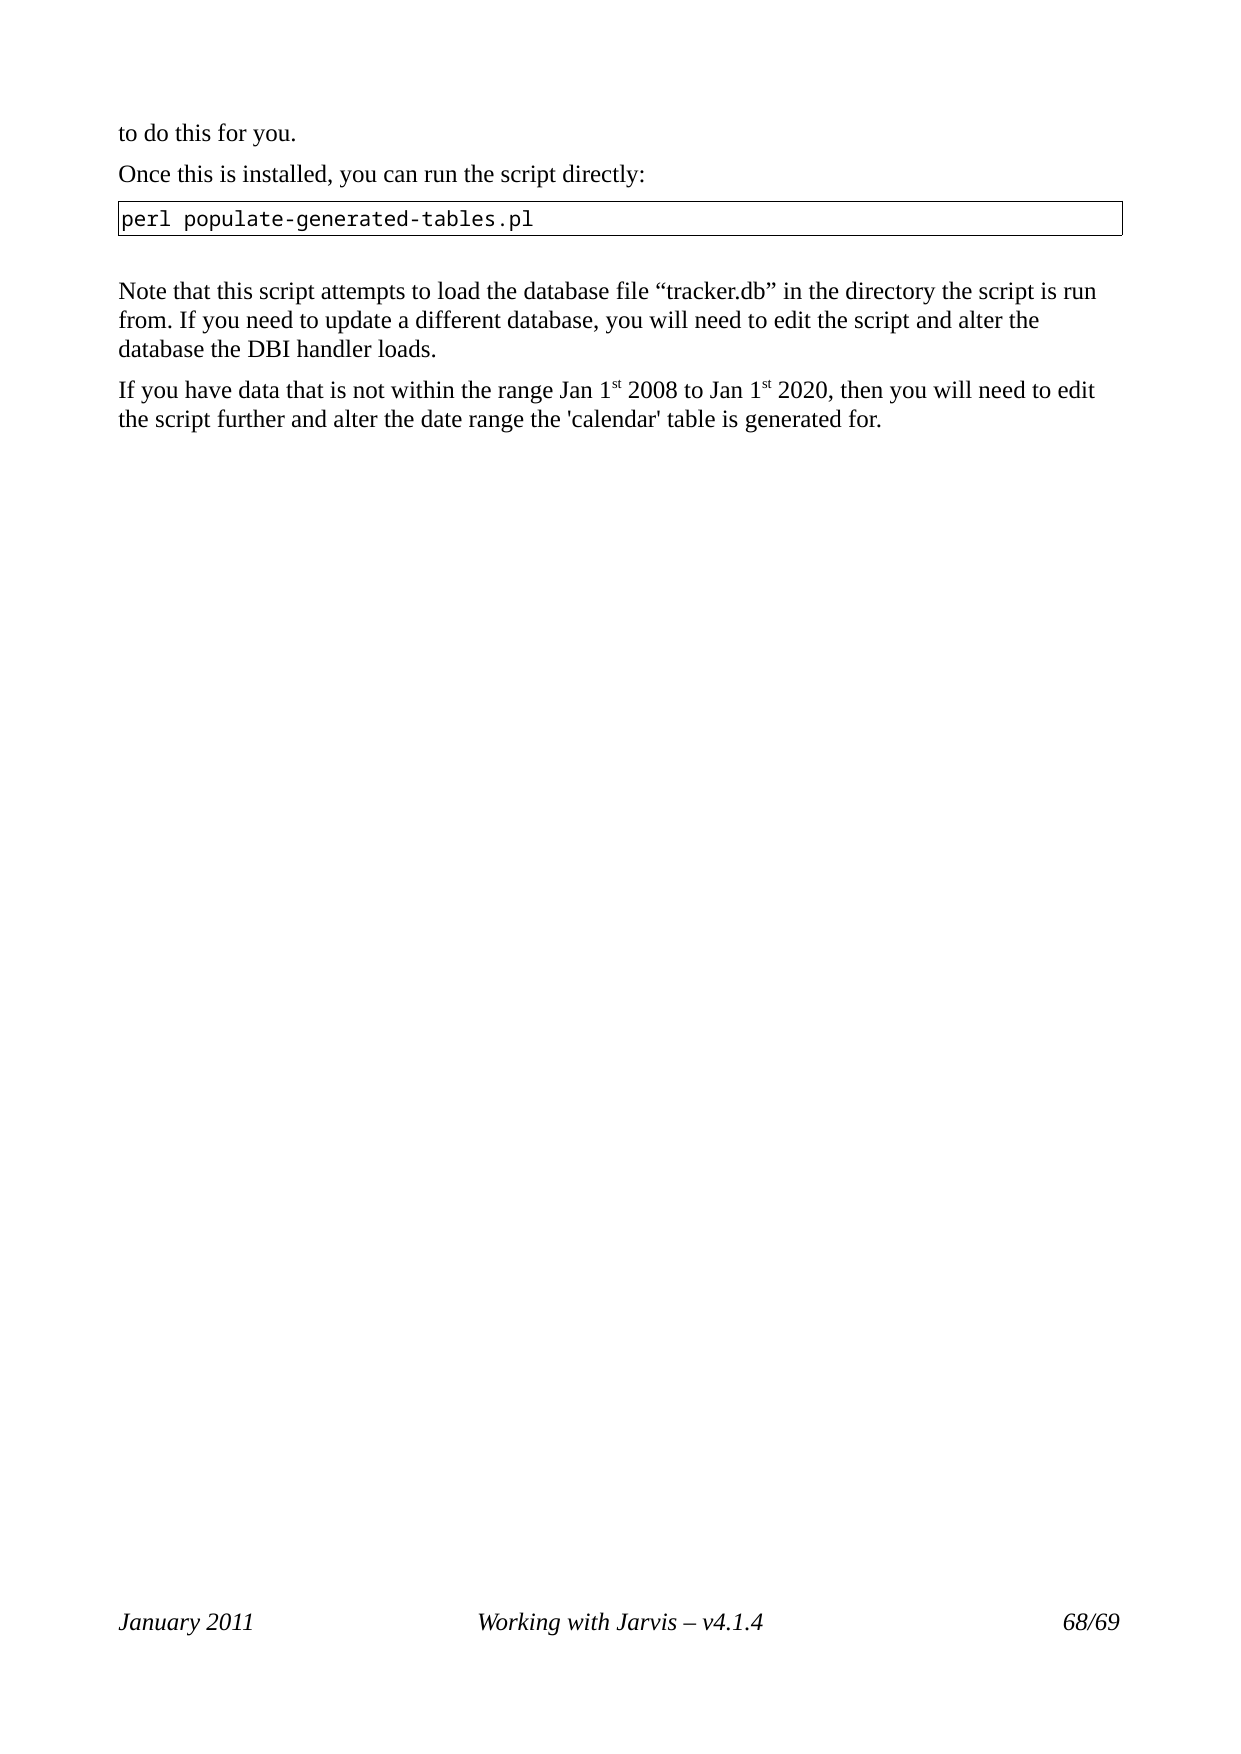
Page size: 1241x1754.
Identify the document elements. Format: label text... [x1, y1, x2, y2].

text Once this is installed, you can run the script directly: [118, 159, 1122, 188]
text Note that this script attempts to load the database file “tracker.db” in the directory the script is run from. If you need to update a different database, you will need to edit the script and alter the database the DBI handler loads. [118, 276, 1122, 363]
text perl populate-generated-tables.pl [119, 202, 1122, 235]
text to do this for you. [118, 118, 1122, 147]
text If you have data that is not within the range Jan 1st 2008 to Jan 1st 2020, then you will need to edit the script further and alter the date range the 'calendar' table is generated for. [118, 375, 1122, 433]
